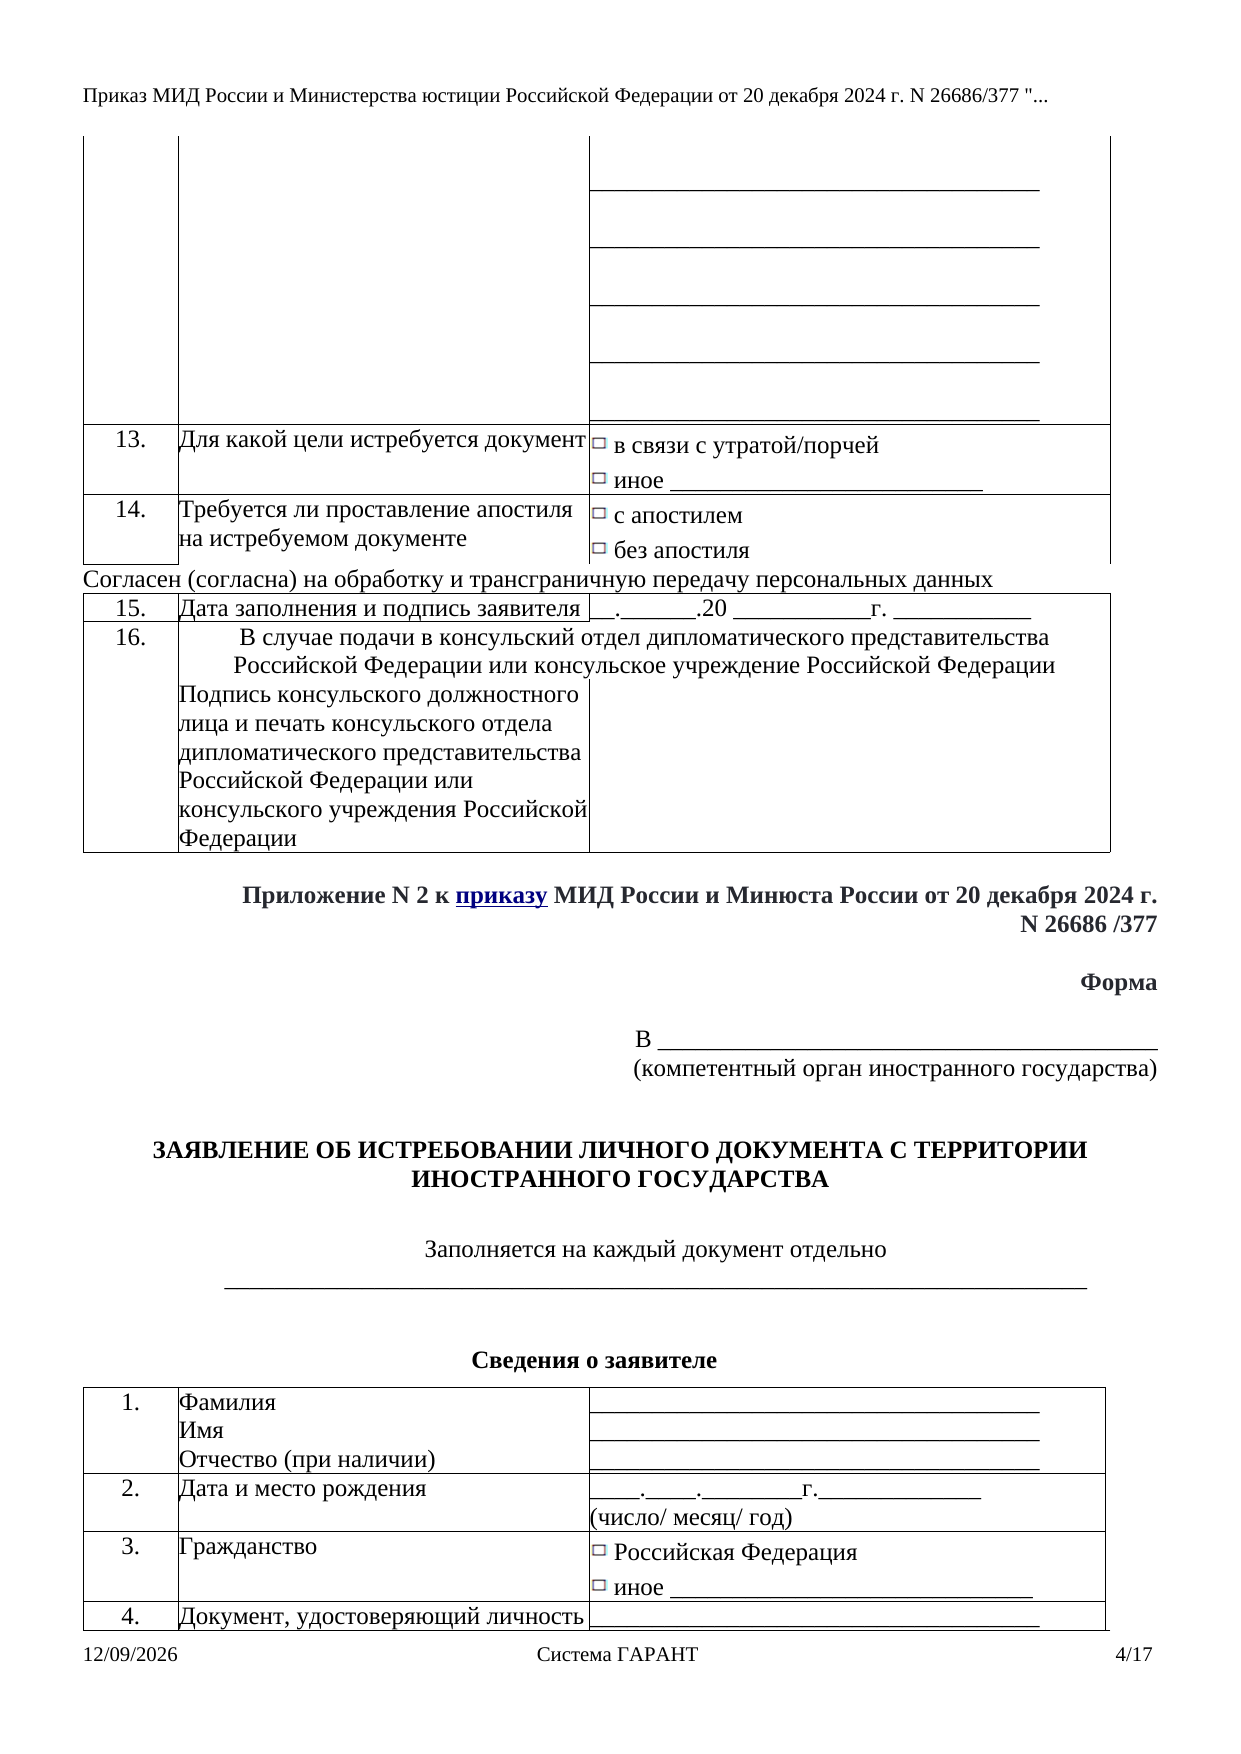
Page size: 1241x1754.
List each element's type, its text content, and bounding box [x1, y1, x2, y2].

table_cell __.______.20 ___________г. ___________ [590, 594, 1110, 622]
table_cell Российская Федерация иное _____________________________ [590, 1532, 1105, 1601]
text Приложение N 2 к приказу МИД России и Минюста России от 20 декабря 2024 г. N 26686 /377 [83, 881, 1157, 938]
table_cell 4. [84, 1602, 178, 1630]
table_cell ____________________________________ ____________________________________ ____________________________________ [590, 1388, 1105, 1473]
table_cell Документ, удостоверяющий личность [179, 1602, 589, 1630]
picture [590, 1532, 608, 1561]
table_cell 13. [84, 425, 178, 494]
table_cell [179, 136, 589, 424]
table_cell Для какой цели истребуется документ [179, 425, 589, 494]
table_cell 1. [84, 1388, 178, 1473]
text В ________________________________________ [83, 1024, 1157, 1053]
table_cell с апостилем без апостиля [590, 495, 1110, 564]
table_cell 2. [84, 1474, 178, 1531]
picture [590, 458, 608, 489]
picture [590, 528, 608, 559]
picture [590, 1565, 608, 1596]
picture [590, 495, 608, 524]
table_cell [590, 679, 1110, 852]
table_cell ____________________________________ ____________________________________ ____________________________________ ____________________________________ ____________________________________ [590, 136, 1110, 424]
table_cell [84, 136, 178, 424]
table_cell 3. [84, 1532, 178, 1601]
table_cell в связи с утратой/порчей иное _________________________ [590, 425, 1110, 494]
table_cell Согласен (согласна) на обработку и трансграничную передачу персональных данных [83, 564, 1110, 593]
table_cell Дата и место рождения [179, 1474, 589, 1531]
table_cell В случае подачи в консульский отдел дипломатического представительства Российской Федерации или консульское учреждение Российской Федерации [179, 622, 1110, 679]
text (компетентный орган иностранного государства) [83, 1053, 1157, 1082]
text _____________________________________________________________________ [83, 1263, 1157, 1292]
subtitle ЗАЯВЛЕНИЕ ОБ ИСТРЕБОВАНИИ ЛИЧНОГО ДОКУМЕНТА С ТЕРРИТОРИИ ИНОСТРАННОГО ГОСУДАРСТВА [83, 1136, 1157, 1193]
table_cell Гражданство [179, 1532, 589, 1601]
table_cell Требуется ли проставление апостиля на истребуемом документе [179, 495, 589, 564]
table_cell Дата заполнения и подпись заявителя [179, 594, 589, 621]
table_header Сведения о заявителе [83, 1321, 1105, 1387]
text Заполняется на каждый документ отдельно [83, 1234, 1157, 1263]
table_cell 15. [84, 594, 178, 621]
table_cell ____________________________________ [590, 1602, 1105, 1630]
text Форма [83, 967, 1157, 996]
table_cell 16. [84, 622, 178, 852]
table_cell 14. [84, 495, 178, 564]
table_cell Подпись консульского должностного лица и печать консульского отдела дипломатического представительства Российской Федерации или консульского учреждения Российской Федерации [179, 679, 589, 852]
picture [590, 425, 608, 454]
table_cell Фамилия Имя Отчество (при наличии) [179, 1388, 589, 1473]
table_cell ____.____.________г._____________ (число/ месяц/ год) [590, 1474, 1105, 1531]
